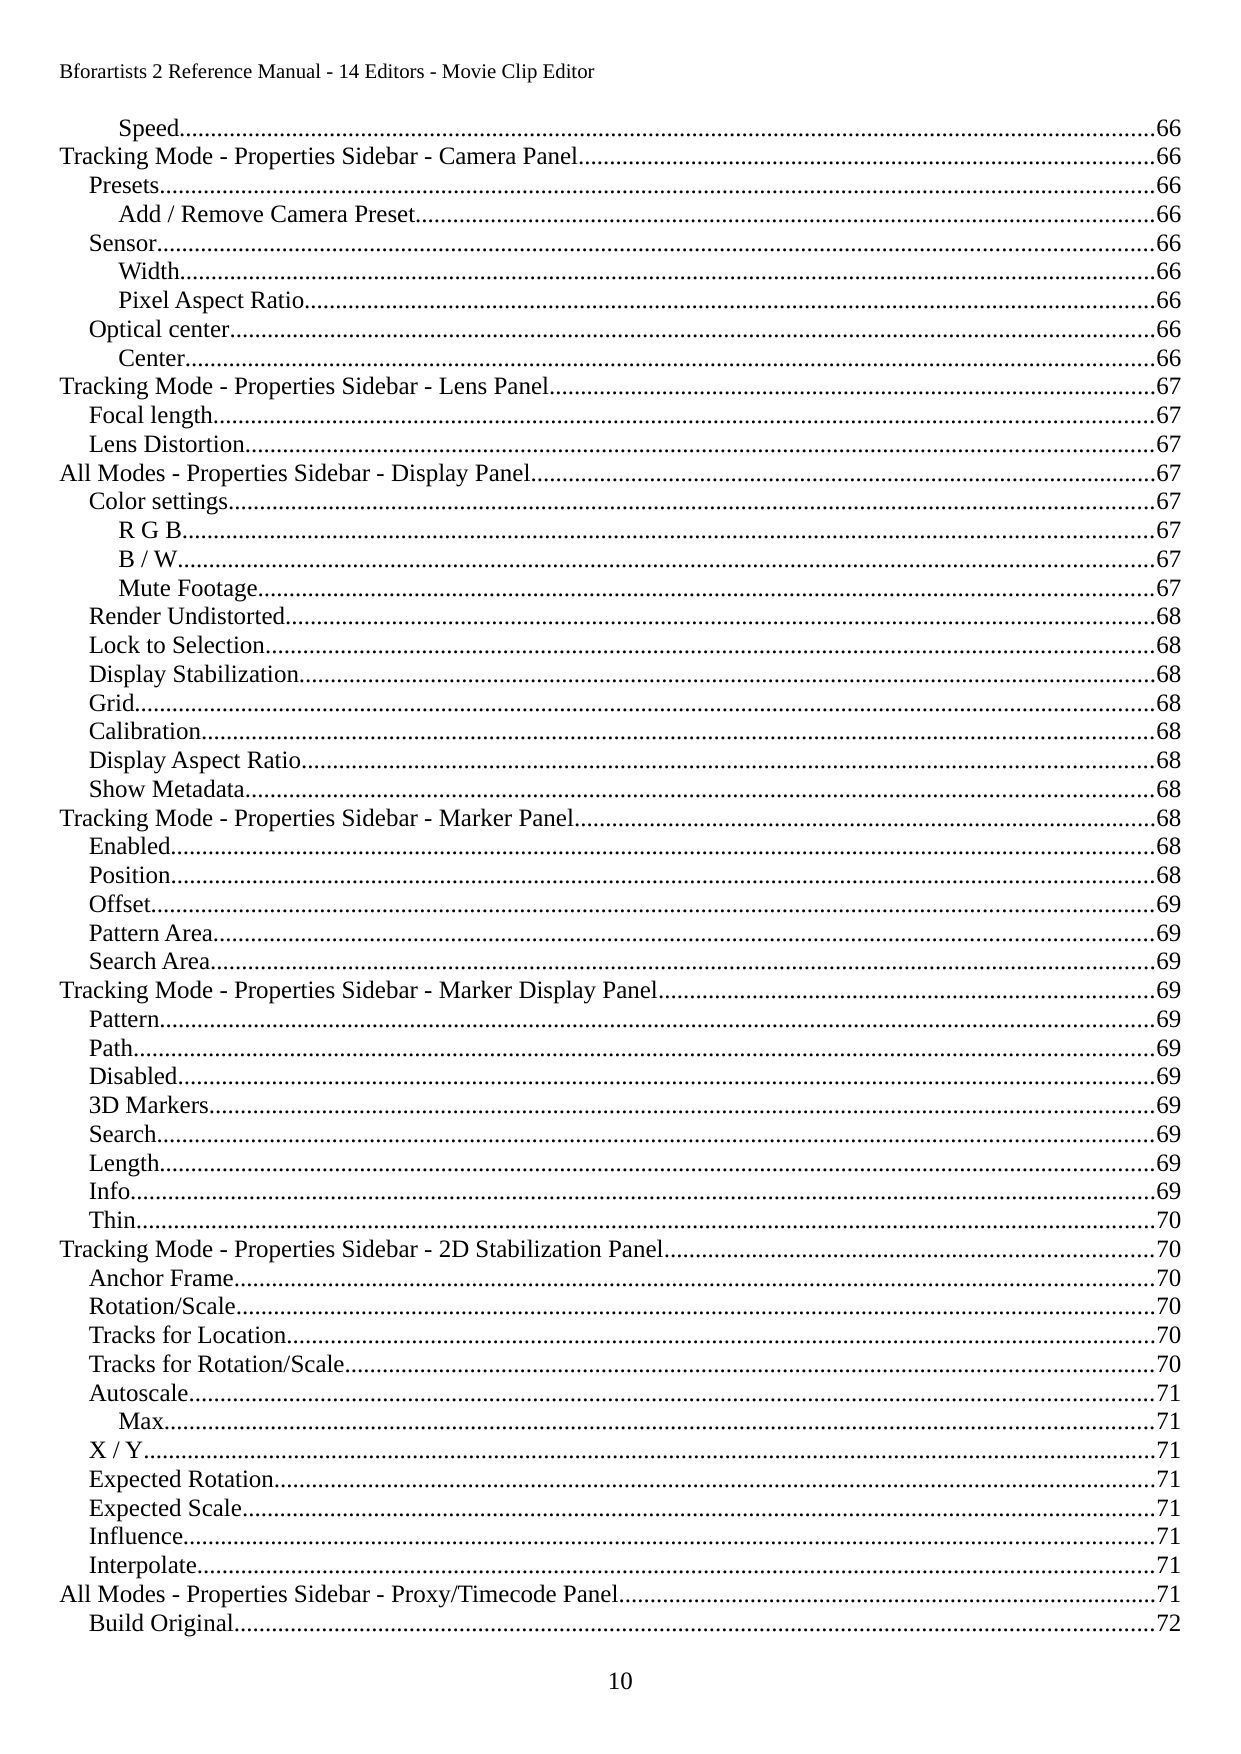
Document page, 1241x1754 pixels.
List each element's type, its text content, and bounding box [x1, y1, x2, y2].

text Pixel Aspect Ratio 66 [118, 285, 1181, 314]
text Display Stabilization 68 [88, 659, 1181, 688]
text Grid 68 [88, 688, 1181, 716]
text Display Aspect Ratio 68 [88, 745, 1181, 774]
text Expected Rotation 71 [88, 1464, 1181, 1493]
text Color settings 67 [88, 486, 1181, 515]
text Expected Scale 71 [88, 1493, 1181, 1521]
text X / Y 71 [88, 1435, 1181, 1464]
text Disabled 69 [88, 1061, 1181, 1090]
text B / W 67 [118, 544, 1181, 573]
text Tracks for Rotation/Scale 70 [88, 1349, 1181, 1378]
text Influence 71 [88, 1521, 1181, 1550]
text Pattern Area 69 [88, 918, 1181, 946]
text Tracking Mode - Properties Sidebar - 2D Stabilization Panel 70 [59, 1234, 1181, 1263]
text Optical center 66 [88, 314, 1181, 343]
text Tracking Mode - Properties Sidebar - Marker Display Panel 69 [59, 975, 1181, 1004]
text All Modes - Properties Sidebar - Display Panel 67 [59, 458, 1181, 486]
text Interpolate 71 [88, 1550, 1181, 1579]
text Position 68 [88, 860, 1181, 889]
text Autoscale 71 [88, 1378, 1181, 1406]
text Width 66 [118, 256, 1181, 285]
text Focal length 67 [88, 400, 1181, 429]
text Add / Remove Camera Preset 66 [118, 199, 1181, 228]
text Lock to Selection 68 [88, 630, 1181, 659]
text 3D Markers 69 [88, 1090, 1181, 1119]
text Build Original 72 [88, 1608, 1181, 1636]
text Offset 69 [88, 889, 1181, 918]
text Search 69 [88, 1119, 1181, 1148]
text Anchor Frame 70 [88, 1263, 1181, 1291]
text Center 66 [118, 343, 1181, 371]
text Max 71 [118, 1406, 1181, 1435]
text Tracking Mode - Properties Sidebar - Lens Panel 67 [59, 371, 1181, 400]
text Info 69 [88, 1176, 1181, 1205]
text Length 69 [88, 1148, 1181, 1176]
text Presets 66 [88, 170, 1181, 199]
text Lens Distortion 67 [88, 429, 1181, 458]
text Mute Footage 67 [118, 573, 1181, 601]
text Tracking Mode - Properties Sidebar - Marker Panel 68 [59, 803, 1181, 831]
text Thin 70 [88, 1205, 1181, 1234]
text Tracking Mode - Properties Sidebar - Camera Panel 66 [59, 141, 1181, 170]
text Sensor 66 [88, 228, 1181, 256]
text Pattern 69 [88, 1004, 1181, 1033]
text Enabled 68 [88, 831, 1181, 860]
text R G B 67 [118, 515, 1181, 544]
text Show Metadata 68 [88, 774, 1181, 803]
text Path 69 [88, 1033, 1181, 1061]
text Speed 66 [118, 113, 1181, 141]
text Search Area 69 [88, 946, 1181, 975]
text Render Undistorted 68 [88, 601, 1181, 630]
text Tracks for Location 70 [88, 1320, 1181, 1349]
text Calibration 68 [88, 716, 1181, 745]
text Rotation/Scale 70 [88, 1291, 1181, 1320]
text All Modes - Properties Sidebar - Proxy/Timecode Panel 71 [59, 1579, 1181, 1608]
